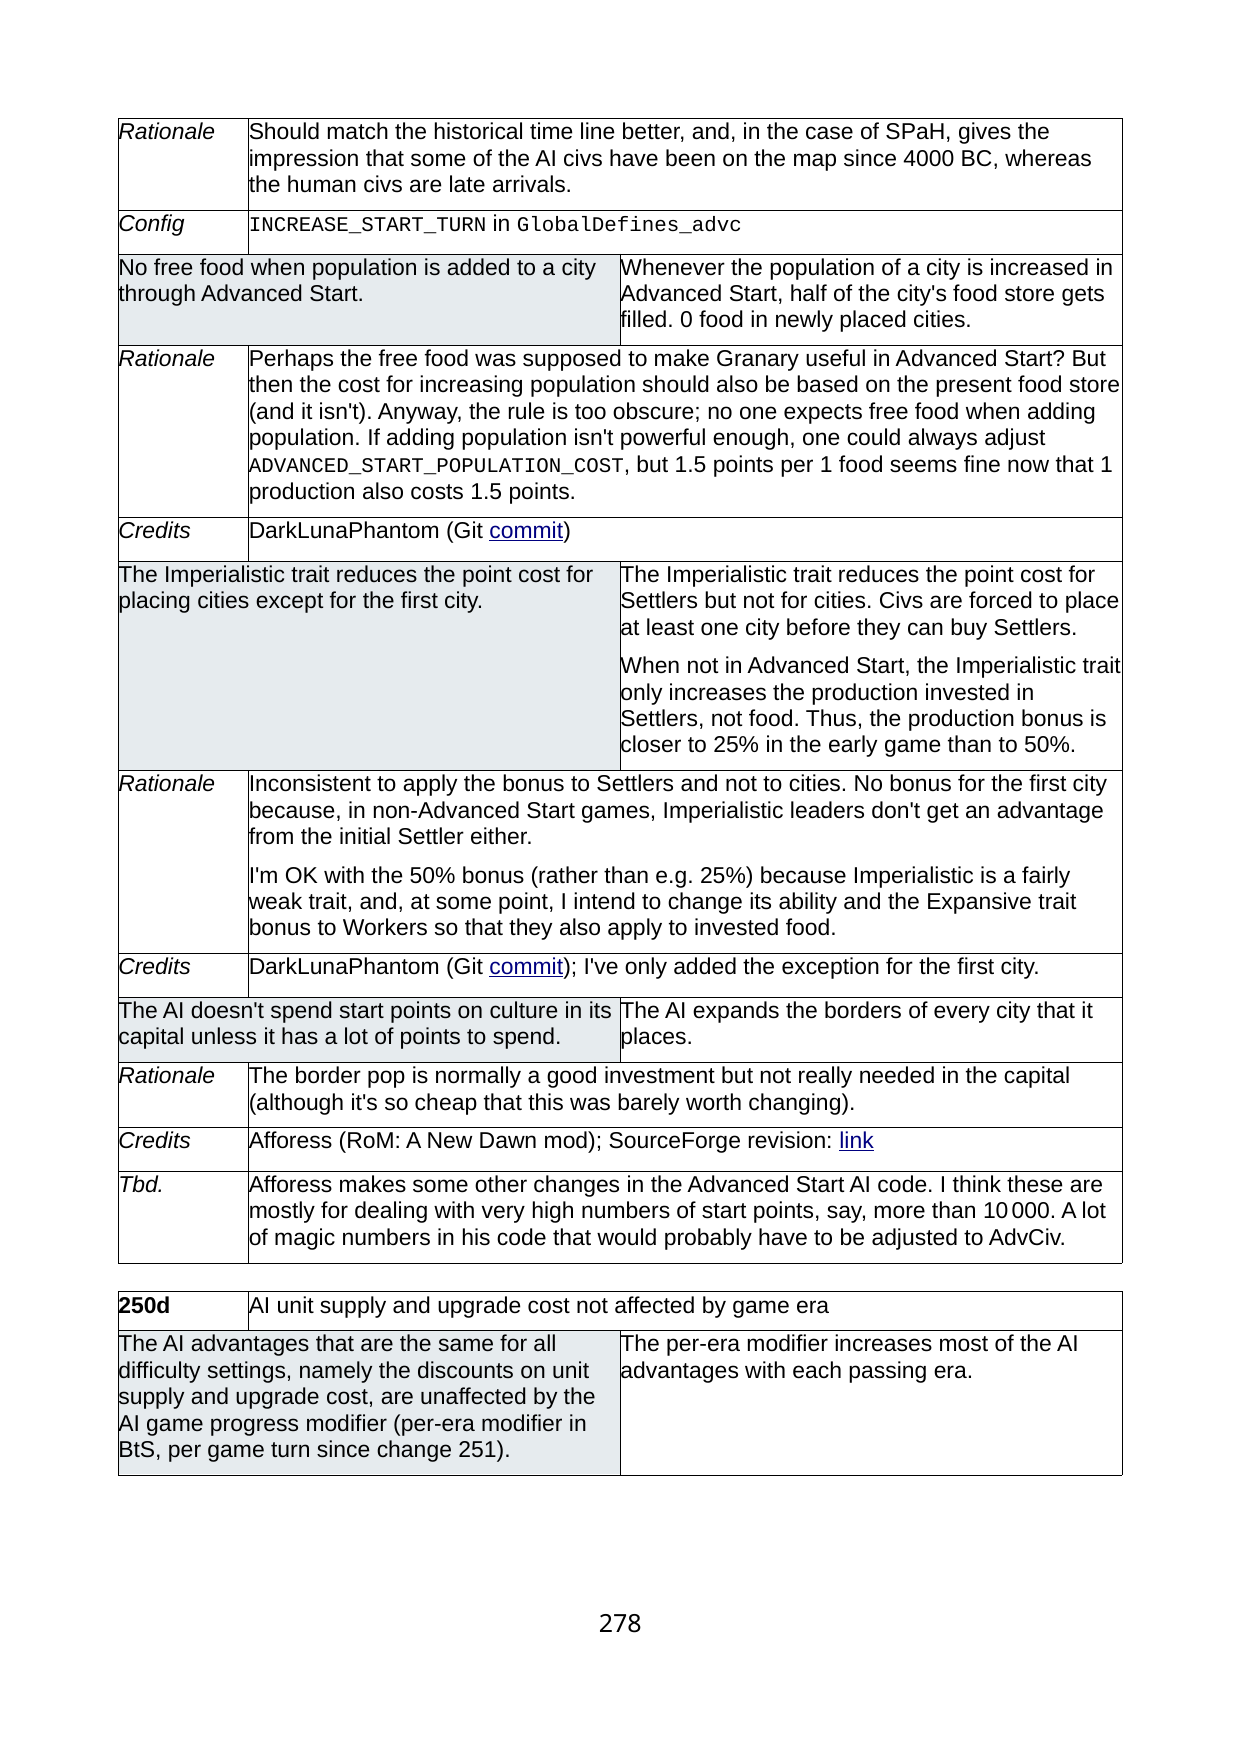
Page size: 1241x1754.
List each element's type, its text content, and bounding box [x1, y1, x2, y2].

table_cell The AI doesn't spend start points on culture in its capital unless it has a lot of points to spend. [119, 998, 620, 1062]
table_cell The border pop is normally a good investment but not really needed in the capital (although it's so cheap that this was barely worth changing). [249, 1063, 1122, 1127]
table_cell Credits [119, 1128, 248, 1171]
table_header 250d [119, 1292, 248, 1330]
table_cell Credits [119, 518, 248, 561]
table_cell Inconsistent to apply the bonus to Settlers and not to cities. No bonus for the first city because, in non-Advanced Start games, Imperialistic leaders don't get an advantage from the initial Settler either. I'm OK with the 50% bonus (rather than e.g. 25%) because Imperialistic is a fairly weak trait, and, at some point, I intend to change its ability and the Expansive trait bonus to Workers so that they also apply to invested food. [249, 771, 1122, 953]
table_cell Perhaps the free food was supposed to make Granary useful in Advanced Start? But then the cost for increasing population should also be based on the present food store (and it isn't). Anyway, the rule is too obscure; no one expects free food when adding population. If adding population isn't powerful enough, one could always adjust ADVANCED_START_POPULATION_COST, but 1.5 points per 1 food seems fine now that 1 production also costs 1.5 points. [249, 346, 1122, 517]
table_cell Rationale [119, 771, 248, 953]
table_cell The Imperialistic trait reduces the point cost for placing cities except for the first city. [119, 562, 620, 770]
table_cell No free food when population is added to a city through Advanced Start. [119, 255, 620, 345]
table_cell Tbd. [119, 1172, 248, 1263]
table_cell The per-era modifier increases most of the AI advantages with each passing era. [621, 1331, 1122, 1474]
table_cell Rationale [119, 1063, 248, 1127]
table_cell Rationale [119, 119, 248, 210]
table_cell Rationale [119, 346, 248, 517]
table_cell Should match the historical time line better, and, in the case of SPaH, gives the impression that some of the AI civs have been on the map since 4000 BC, whereas the human civs are late arrivals. [249, 119, 1122, 210]
table_cell Afforess makes some other changes in the Advanced Start AI code. I think these are mostly for dealing with very high numbers of start points, say, more than 10 000. A lot of magic numbers in his code that would probably have to be adjusted to AdvCiv. [249, 1172, 1122, 1263]
table_cell DarkLunaPhantom (Git commit) [249, 518, 1122, 561]
table_cell INCREASE_START_TURN in GlobalDefines_advc [249, 211, 1122, 253]
table_cell Credits [119, 954, 248, 997]
table_cell Config [119, 211, 248, 253]
table_cell Afforess (RoM: A New Dawn mod); SourceForge revision: link [249, 1128, 1122, 1171]
table_cell The AI expands the borders of every city that it places. [621, 998, 1122, 1062]
table_header AI unit supply and upgrade cost not affected by game era [249, 1292, 1122, 1330]
table_cell The AI advantages that are the same for all difficulty settings, namely the discounts on unit supply and upgrade cost, are unaffected by the AI game progress modifier (per-era modifier in BtS, per game turn since change 251). [119, 1331, 620, 1474]
table_cell The Imperialistic trait reduces the point cost for Settlers but not for cities. Civs are forced to place at least one city before they can buy Settlers. When not in Advanced Start, the Imperialistic trait only increases the production invested in Settlers, not food. Thus, the production bonus is closer to 25% in the early game than to 50%. [621, 562, 1122, 770]
table_cell Whenever the population of a city is increased in Advanced Start, half of the city's food store gets filled. 0 food in newly placed cities. [621, 255, 1122, 345]
table_cell DarkLunaPhantom (Git commit); I've only added the exception for the first city. [249, 954, 1122, 997]
